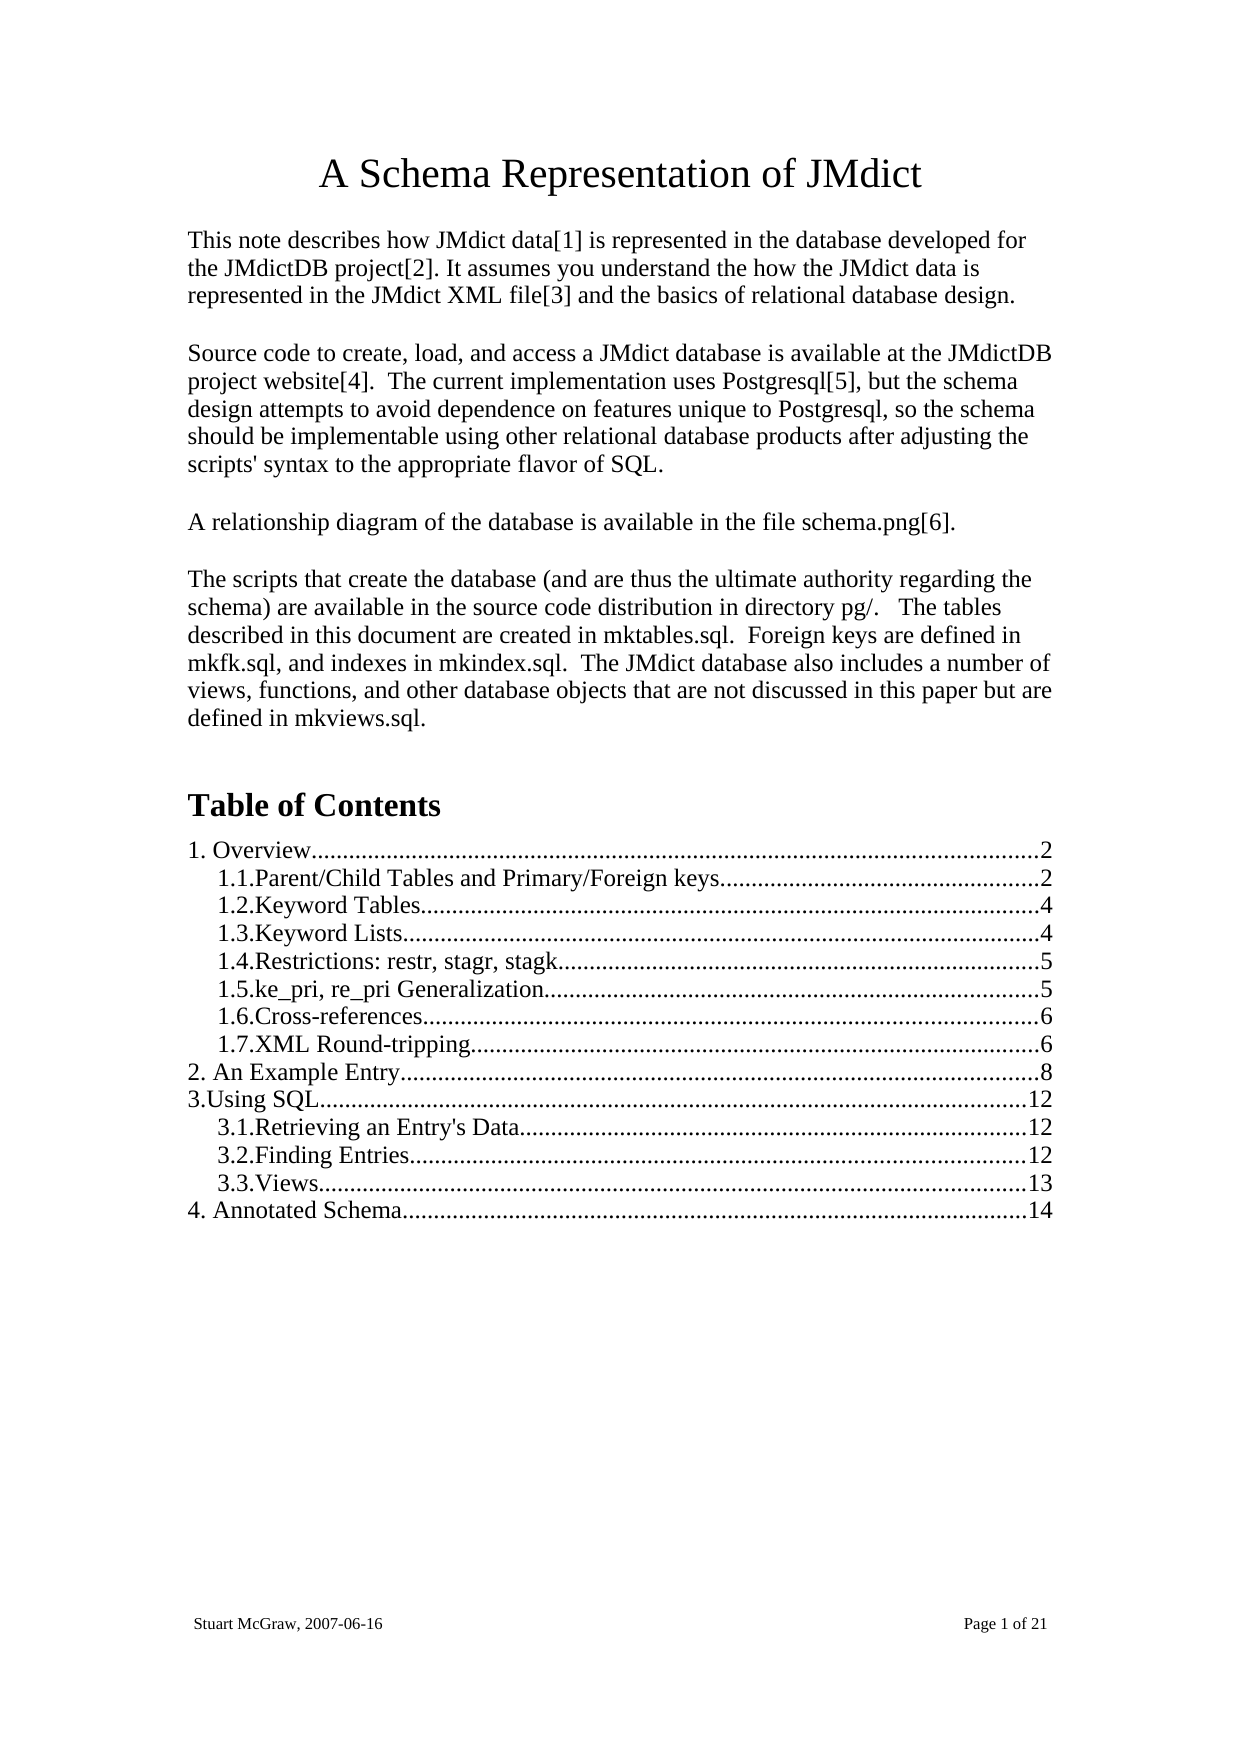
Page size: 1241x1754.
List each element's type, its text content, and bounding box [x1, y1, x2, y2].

text 1.5.ke_pri, re_pri Generalization 5 [217, 975, 1053, 1002]
text 1.3.Keyword Lists 4 [217, 919, 1053, 947]
text 2. An Example Entry 8 [187, 1058, 1053, 1086]
text 4. Annotated Schema 14 [187, 1196, 1053, 1224]
text 3.Using SQL 12 [187, 1086, 1053, 1113]
text 1. Overview 2 [187, 836, 1053, 864]
text 3.2.Finding Entries 12 [217, 1141, 1053, 1169]
subtitle Table of Contents [187, 787, 1053, 824]
text Source code to create, load, and access a JMdict database is available at the JMdictDB project website[]. The current implementation uses Postgresql[], but the schema design attempts to avoid dependence on features unique to Postgresql, so the schema should be implementable using other relational database products after adjusting the scripts' syntax to the appropriate flavor of SQL. [187, 339, 1053, 478]
text 3.1.Retrieving an Entry's Data 12 [217, 1113, 1053, 1141]
title A Schema Representation of JMdict [187, 150, 1053, 196]
text 1.2.Keyword Tables 4 [217, 892, 1053, 919]
text This note describes how JMdict data[] is represented in the database developed for the JMdictDB project[]. It assumes you understand the how the JMdict data is represented in the JMdict XML file[] and the basics of relational database design. [187, 226, 1053, 309]
text 1.7.XML Round-tripping 6 [217, 1030, 1053, 1058]
text 1.1.Parent/Child Tables and Primary/Foreign keys. 2 [217, 864, 1053, 892]
text 3.3.Views 13 [217, 1169, 1053, 1196]
text 1.6.Cross-references 6 [217, 1002, 1053, 1030]
text A relationship diagram of the database is available in the file schema.png[]. [187, 508, 1053, 536]
text The scripts that create the database (and are thus the ultimate authority regarding the schema) are available in the source code distribution in directory pg/. The tables described in this document are created in mktables.sql. Foreign keys are defined in mkfk.sql, and indexes in mkindex.sql. The JMdict database also includes a number of views, functions, and other database objects that are not discussed in this paper but are defined in mkviews.sql. [187, 566, 1053, 732]
text 1.4.Restrictions: restr, stagr, stagk 5 [217, 947, 1053, 975]
